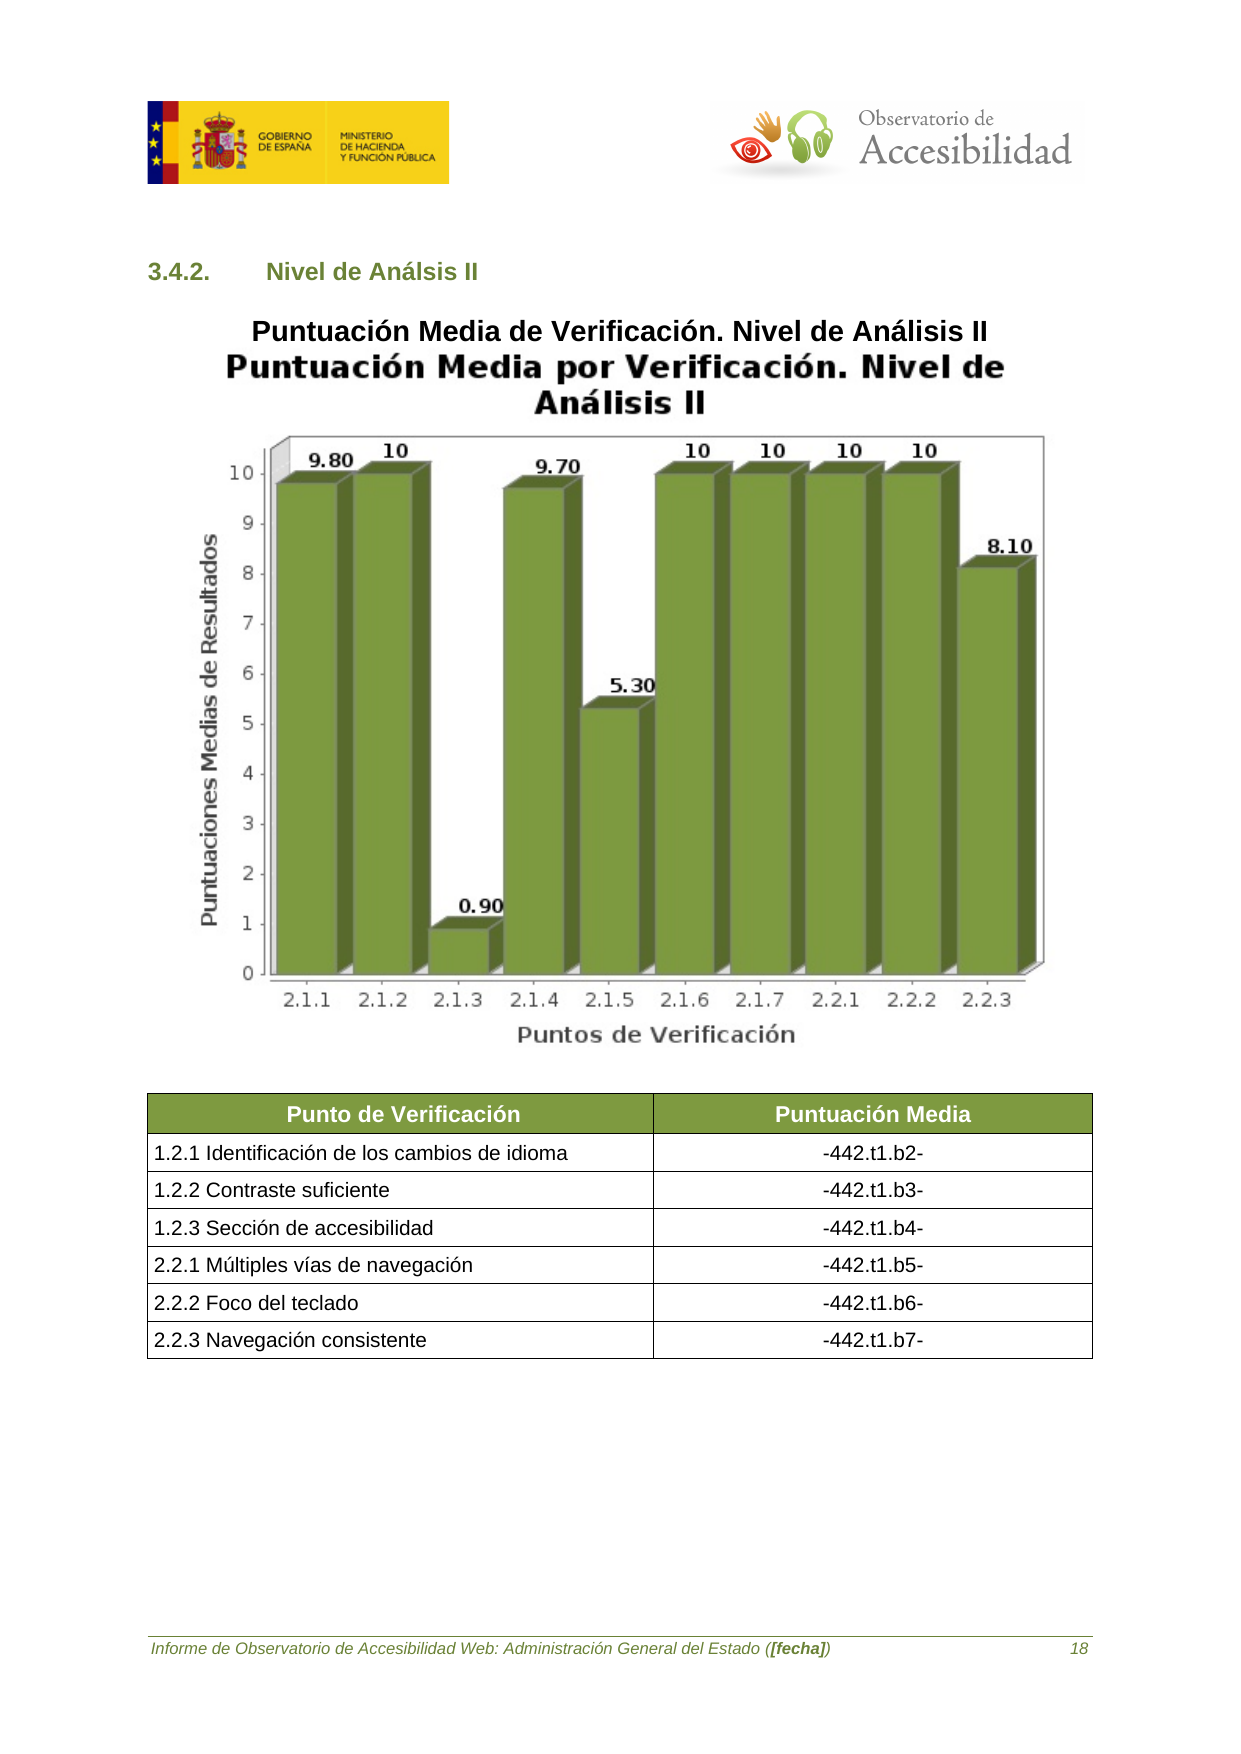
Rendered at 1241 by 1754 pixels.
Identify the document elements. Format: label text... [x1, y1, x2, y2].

table_header Puntuación Media [654, 1094, 1092, 1133]
table_cell -442.t1.b7- [654, 1322, 1092, 1358]
table_cell -442.t1.b2- [654, 1134, 1092, 1171]
table_cell 1.2.3 Sección de accesibilidad [148, 1209, 653, 1246]
table_cell 1.2.2 Contraste suficiente [148, 1172, 653, 1208]
subtitle Nivel de Análsis II [148, 257, 1092, 286]
picture [147, 101, 450, 184]
table_cell -442.t1.b6- [654, 1284, 1092, 1321]
table_cell -442.t1.b5- [654, 1247, 1092, 1283]
table_cell 2.2.3 Navegación consistente [148, 1322, 653, 1358]
picture [710, 101, 1086, 184]
text Puntuación Media de Verificación. Nivel de Análisis II [148, 314, 1092, 347]
table_cell -442.t1.b4- [654, 1209, 1092, 1246]
table_cell 2.2.2 Foco del teclado [148, 1284, 653, 1321]
table_header Punto de Verificación [148, 1094, 653, 1133]
table_cell 1.2.1 Identificación de los cambios de idioma [148, 1134, 653, 1171]
picture [178, 347, 1062, 1057]
table_cell 2.2.1 Múltiples vías de navegación [148, 1247, 653, 1283]
table_cell -442.t1.b3- [654, 1172, 1092, 1208]
